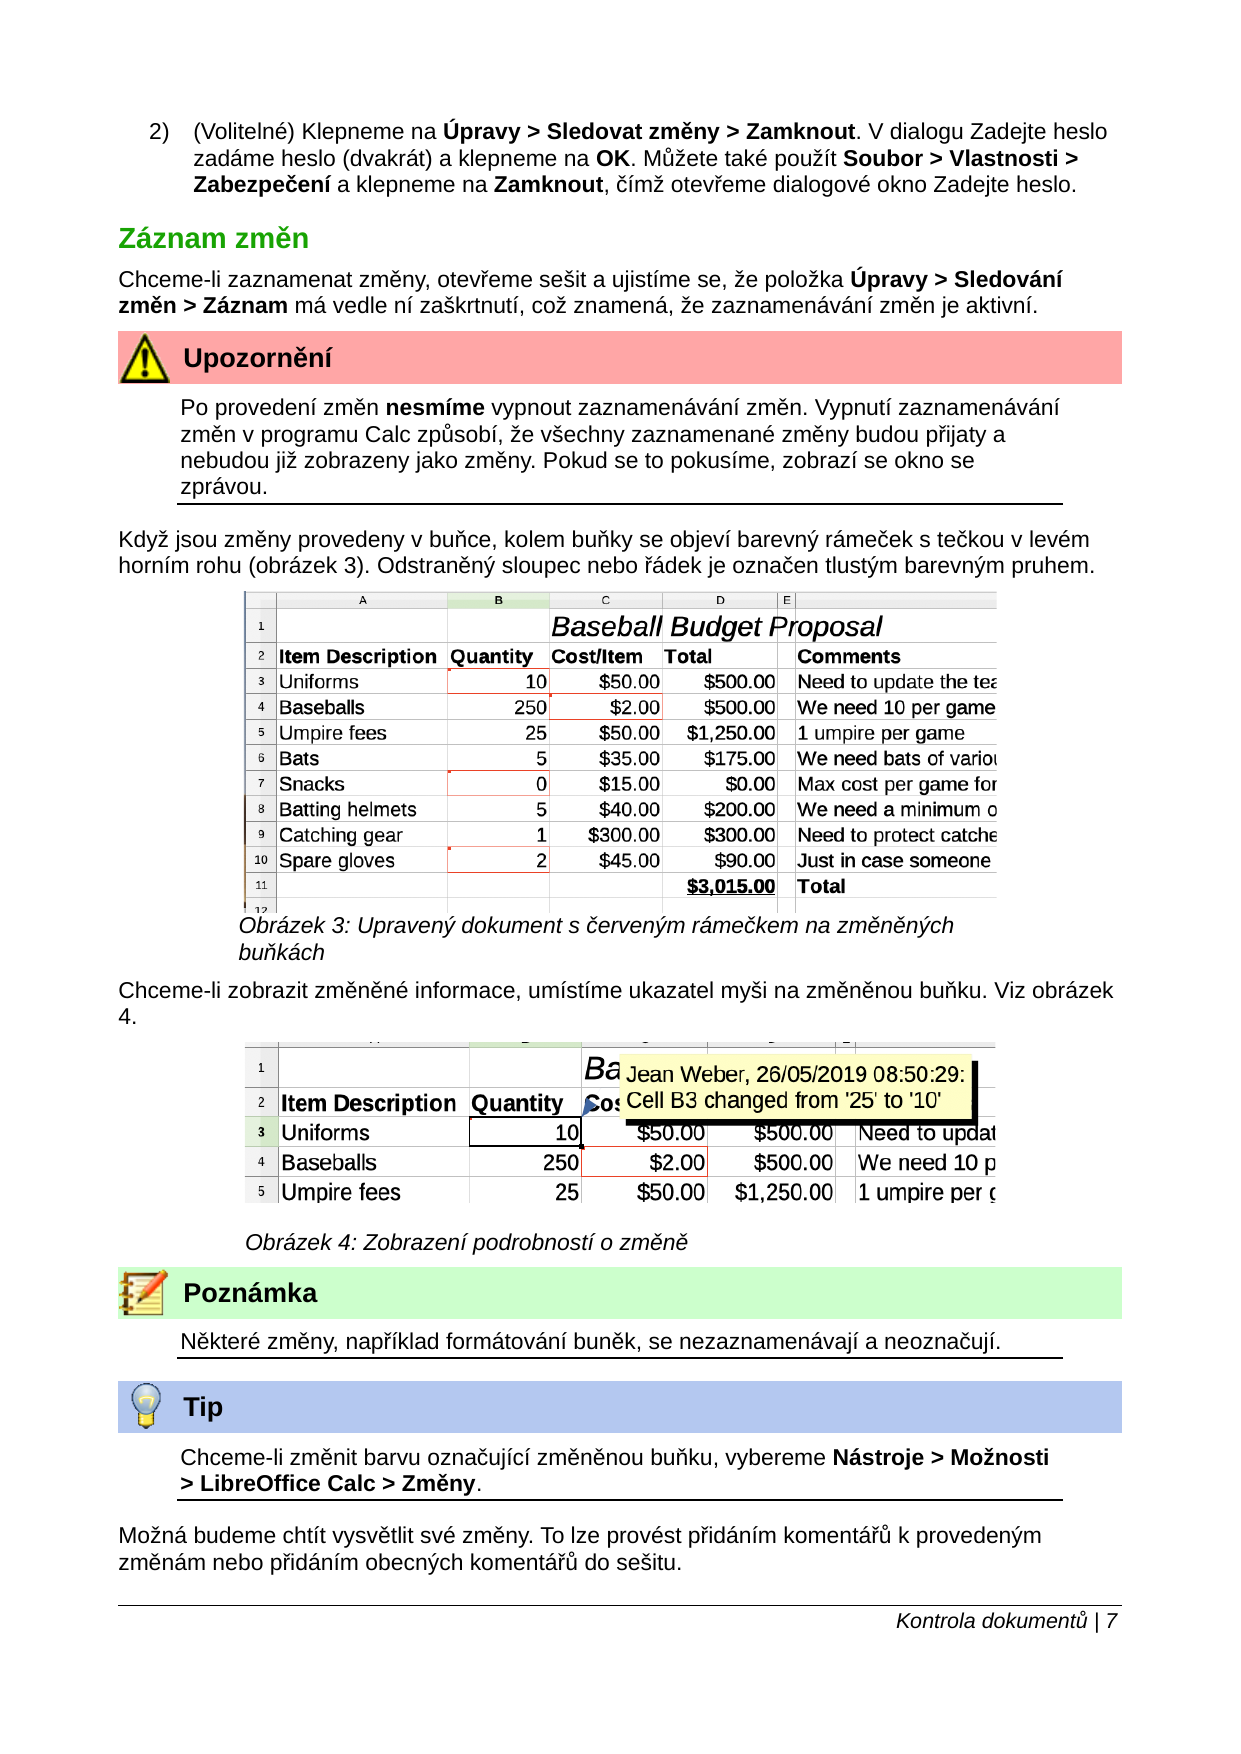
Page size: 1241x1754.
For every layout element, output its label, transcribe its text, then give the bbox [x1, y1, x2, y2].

text Možná budeme chtít vysvětlit své změny. To lze provést přidáním komentářů k provedeným změnám nebo přidáním obecných komentářů do sešitu. [118, 1522, 1122, 1575]
picture [119, 1268, 170, 1319]
picture [119, 332, 170, 383]
text Obrázek 3: Upravený dokument s červeným rámečkem na změněných buňkách [238, 913, 1002, 965]
list Chceme-li zaznamenat změny, otevřeme sešit a ujistíme se, že položka Úpravy > Sledování změn > Záznam má vedle ní zaškrtnutí, což znamená, že zaznamenávání změn je aktivní. [118, 266, 1122, 319]
subtitle Upozornění [118, 331, 1122, 384]
text Obrázek 4: Zobrazení podrobností o změně [245, 1203, 995, 1255]
picture [244, 1042, 996, 1203]
subtitle Poznámka [118, 1267, 1122, 1319]
text Když jsou změny provedeny v buňce, kolem buňky se objeví barevný rámeček s tečkou v levém horním rohu (obrázek 3). Odstraněný sloupec nebo řádek je označen tlustým barevným pruhem. [118, 526, 1122, 578]
subtitle Tip [118, 1381, 1122, 1433]
picture [119, 1381, 170, 1432]
text Chceme-li zobrazit změněné informace, umístíme ukazatel myši na změněnou buňku. Viz obrázek 4. [118, 977, 1122, 1029]
text Po provedení změn nesmíme vypnout zaznamenávání změn. Vypnutí zaznamenávání změn v programu Calc způsobí, že všechny zaznamenané změny budou přijaty a nebudou již zobrazeny jako změny. Pokud se to pokusíme, zobrazí se okno se zprávou. [177, 391, 1063, 503]
subtitle Záznam změn [118, 221, 1122, 254]
picture [243, 591, 997, 913]
list (Volitelné) Klepneme na Úpravy > Sledovat změny > Zamknout. V dialogu Zadejte heslo zadáme heslo (dvakrát) a klepneme na OK. Můžete také použít Soubor > Vlastnosti > Zabezpečení a klepneme na Zamknout, čímž otevřeme dialogové okno Zadejte heslo. [169, 118, 1122, 197]
text Některé změny, například formátování buněk, se nezaznamenávají a neoznačují. [177, 1325, 1063, 1357]
text Chceme-li změnit barvu označující změněnou buňku, vybereme Nástroje > Možnosti > LibreOffice Calc > Změny. [177, 1440, 1063, 1499]
